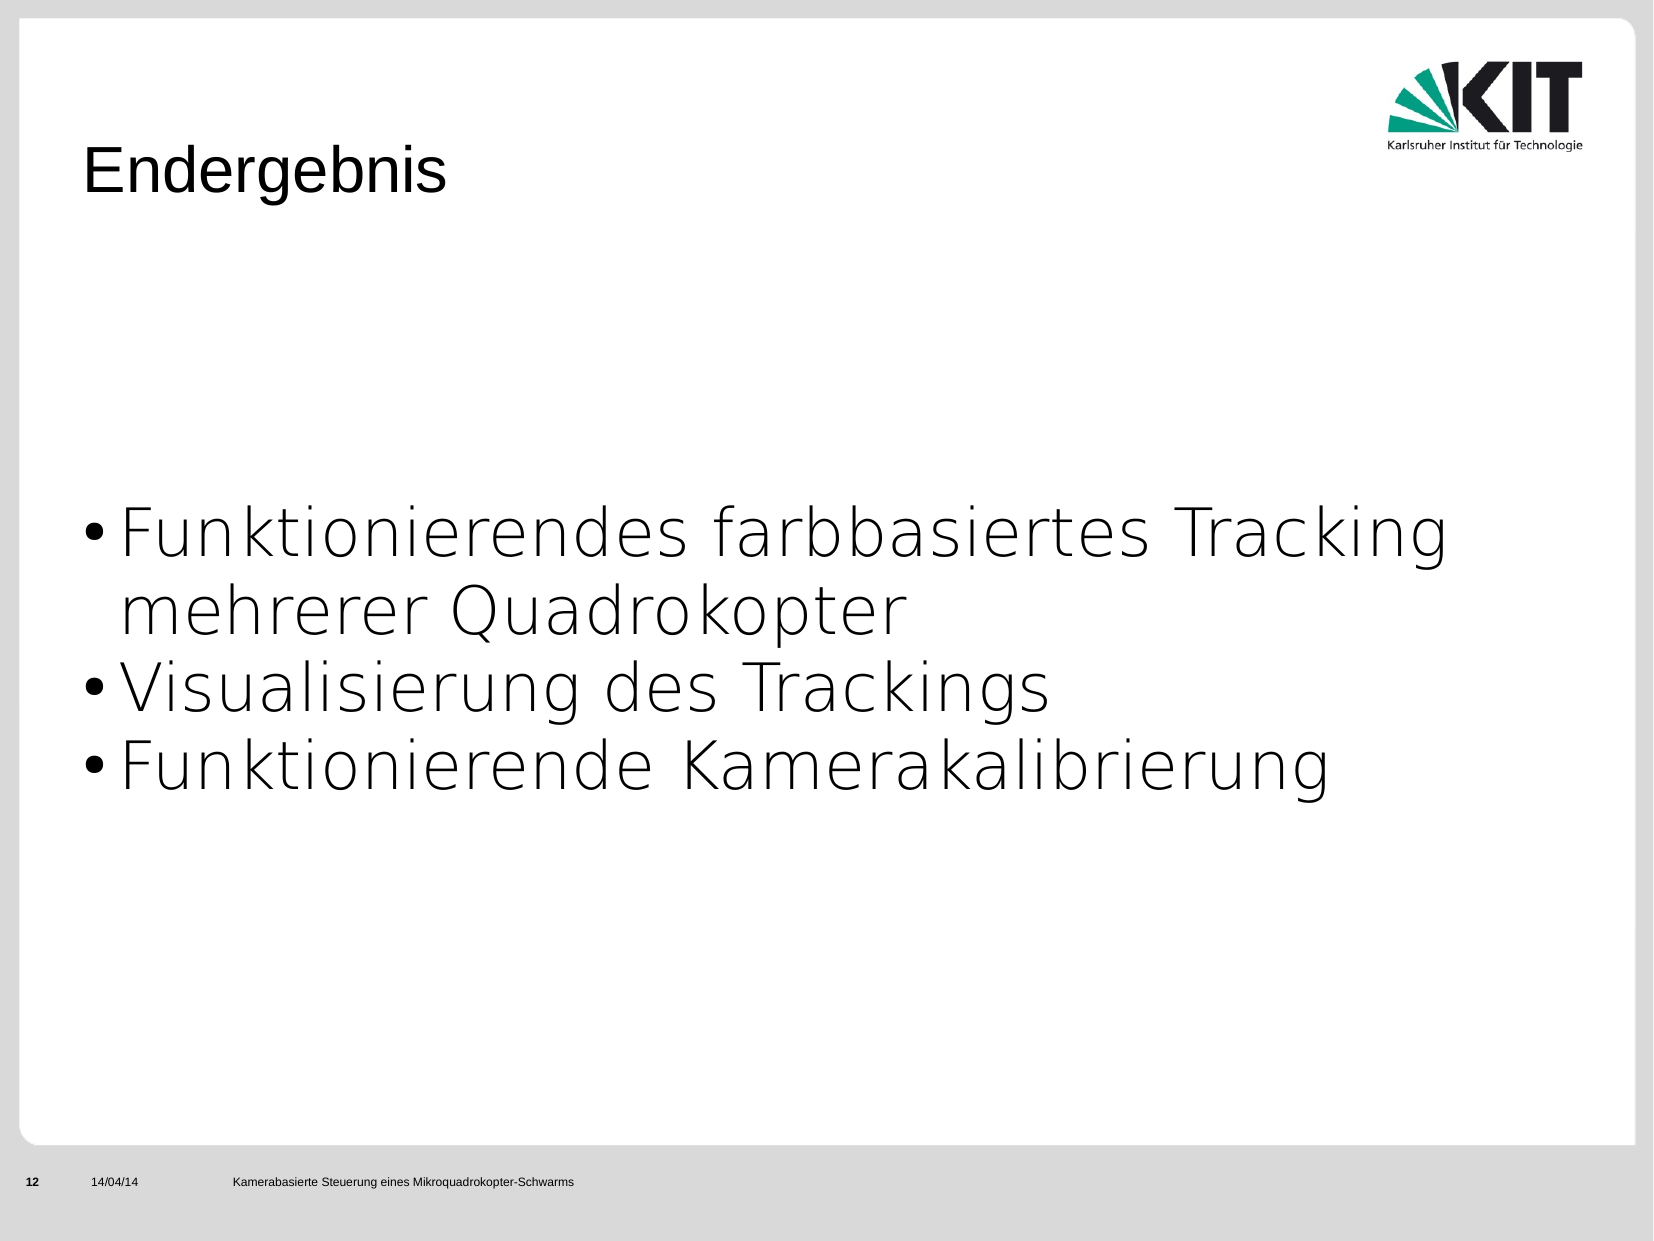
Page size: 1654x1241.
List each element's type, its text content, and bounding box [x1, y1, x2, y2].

title Endergebnis [82, 49, 1571, 257]
picture [0, 0, 1654, 1241]
subtitle Funktionierendes farbbasiertes Tracking mehrerer Quadrokopter Visualisierung des Trackings Funktionierende Kamerakalibrierung [82, 290, 1571, 1010]
